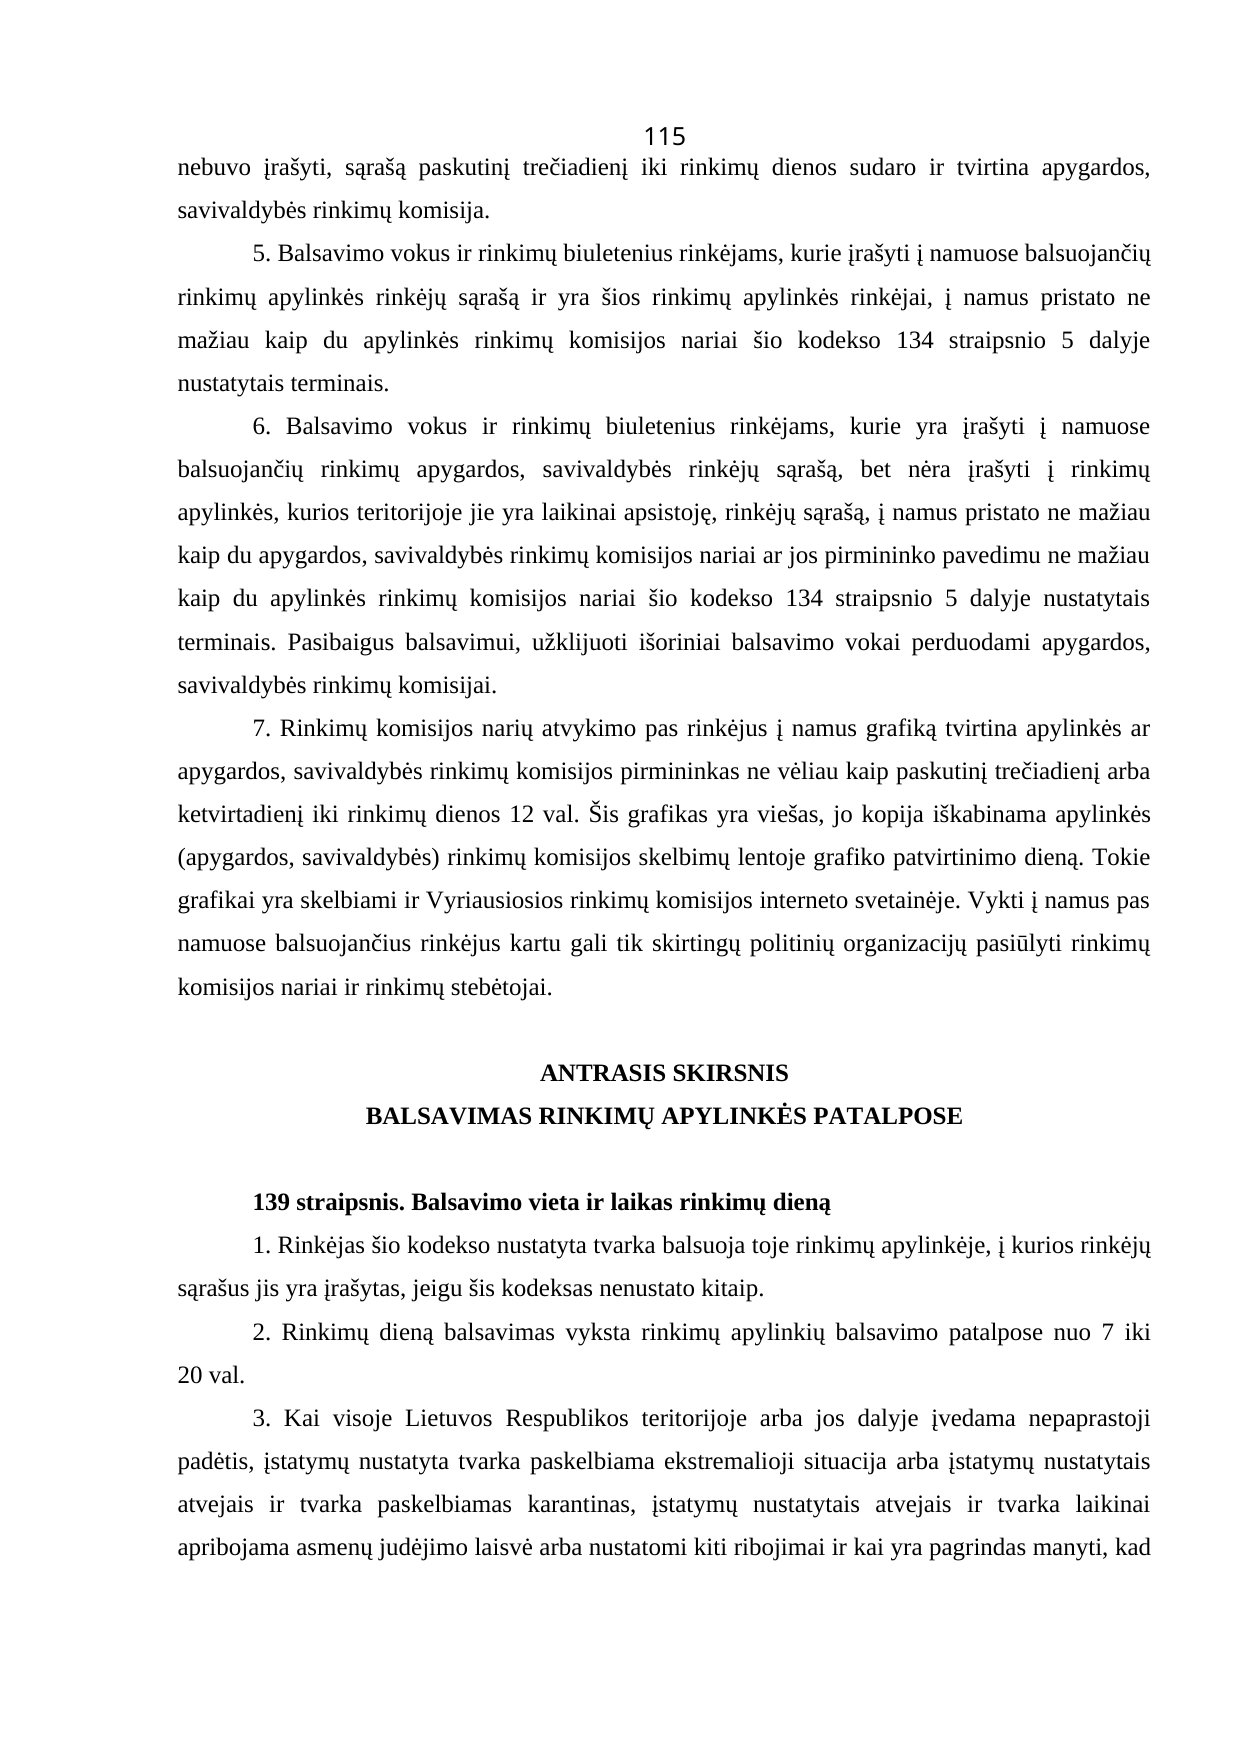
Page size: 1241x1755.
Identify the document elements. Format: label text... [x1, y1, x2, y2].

text 5. Balsavimo vokus ir rinkimų biuletenius rinkėjams, kurie įrašyti į namuose balsuojančių rinkimų apylinkės rinkėjų sąrašą ir yra šios rinkimų apylinkės rinkėjai, į namus pristato ne mažiau kaip du apylinkės rinkimų komisijos nariai šio kodekso 134 straipsnio 5 dalyje nustatytais terminais. [177, 238, 1152, 397]
text BALSAVIMAS RINKIMŲ APYLINKĖS PATALPOSE [177, 1101, 1152, 1130]
text ANTRASIS SKIRSNIS [177, 1058, 1152, 1087]
text 6. Balsavimo vokus ir rinkimų biuletenius rinkėjams, kurie yra įrašyti į namuose balsuojančių rinkimų apygardos, savivaldybės rinkėjų sąrašą, bet nėra įrašyti į rinkimų apylinkės, kurios teritorijoje jie yra laikinai apsistoję, rinkėjų sąrašą, į namus pristato ne mažiau kaip du apygardos, savivaldybės rinkimų komisijos nariai ar jos pirmininko pavedimu ne mažiau kaip du apylinkės rinkimų komisijos nariai šio kodekso 134 straipsnio 5 dalyje nustatytais terminais. Pasibaigus balsavimui, užklijuoti išoriniai balsavimo vokai perduodami apygardos, savivaldybės rinkimų komisijai. [177, 411, 1152, 698]
text 139 straipsnis. Balsavimo vieta ir laikas rinkimų dieną [177, 1187, 1152, 1216]
text 7. Rinkimų komisijos narių atvykimo pas rinkėjus į namus grafiką tvirtina apylinkės ar apygardos, savivaldybės rinkimų komisijos pirmininkas ne vėliau kaip paskutinį trečiadienį arba ketvirtadienį iki rinkimų dienos 12 val. Šis grafikas yra viešas, jo kopija iškabinama apylinkės (apygardos, savivaldybės) rinkimų komisijos skelbimų lentoje grafiko patvirtinimo dieną. Tokie grafikai yra skelbiami ir Vyriausiosios rinkimų komisijos interneto svetainėje. Vykti į namus pas namuose balsuojančius rinkėjus kartu gali tik skirtingų politinių organizacijų pasiūlyti rinkimų komisijos nariai ir rinkimų stebėtojai. [177, 713, 1152, 1000]
text nebuvo įrašyti, sąrašą paskutinį trečiadienį iki rinkimų dienos sudaro ir tvirtina apygardos, savivaldybės rinkimų komisija. [177, 152, 1152, 224]
text 2. Rinkimų dieną balsavimas vyksta rinkimų apylinkių balsavimo patalpose nuo 7 iki 20 val. [177, 1317, 1152, 1388]
text 3. Kai visoje Lietuvos Respublikos teritorijoje arba jos dalyje įvedama nepaprastoji padėtis, įstatymų nustatyta tvarka paskelbiama ekstremalioji situacija arba įstatymų nustatytais atvejais ir tvarka paskelbiamas karantinas, įstatymų nustatytais atvejais ir tvarka laikinai apribojama asmenų judėjimo laisvė arba nustatomi kiti ribojimai ir kai yra pagrindas manyti, kad [177, 1403, 1152, 1561]
text 1. Rinkėjas šio kodekso nustatyta tvarka balsuoja toje rinkimų apylinkėje, į kurios rinkėjų sąrašus jis yra įrašytas, jeigu šis kodeksas nenustato kitaip. [177, 1230, 1152, 1302]
